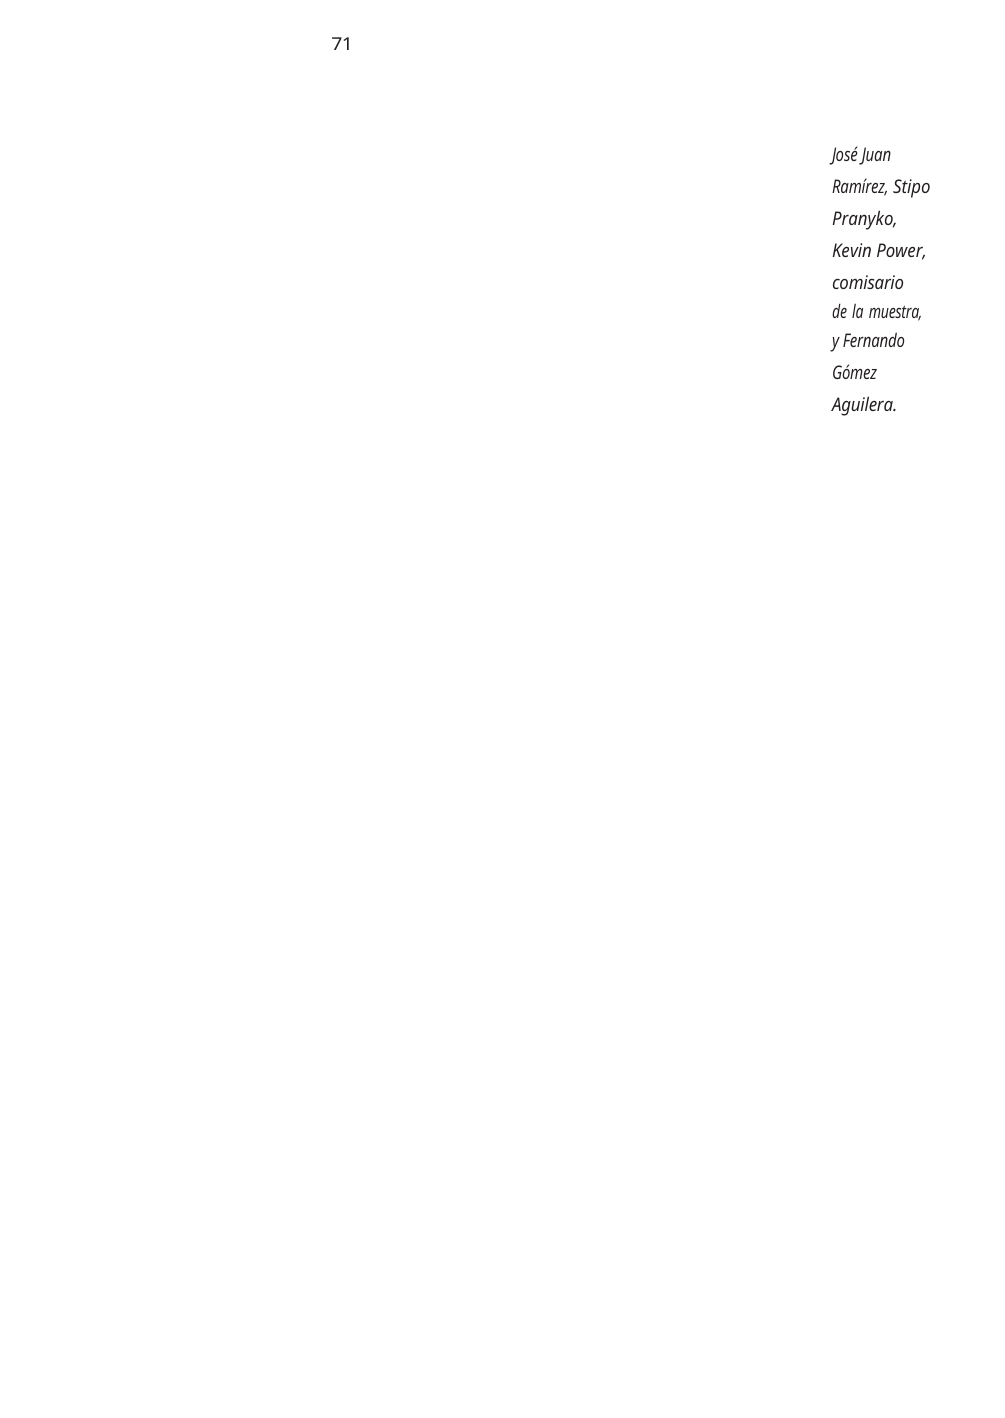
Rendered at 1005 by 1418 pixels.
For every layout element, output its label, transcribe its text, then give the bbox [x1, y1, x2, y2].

text y Fernando Gómez Aguilera. [832, 328, 937, 417]
text José Juan Ramírez, Stipo Pranyko, Kevin Power, comisario [832, 142, 935, 295]
text 71 [103, 31, 353, 55]
text de la muestra, [832, 301, 960, 322]
